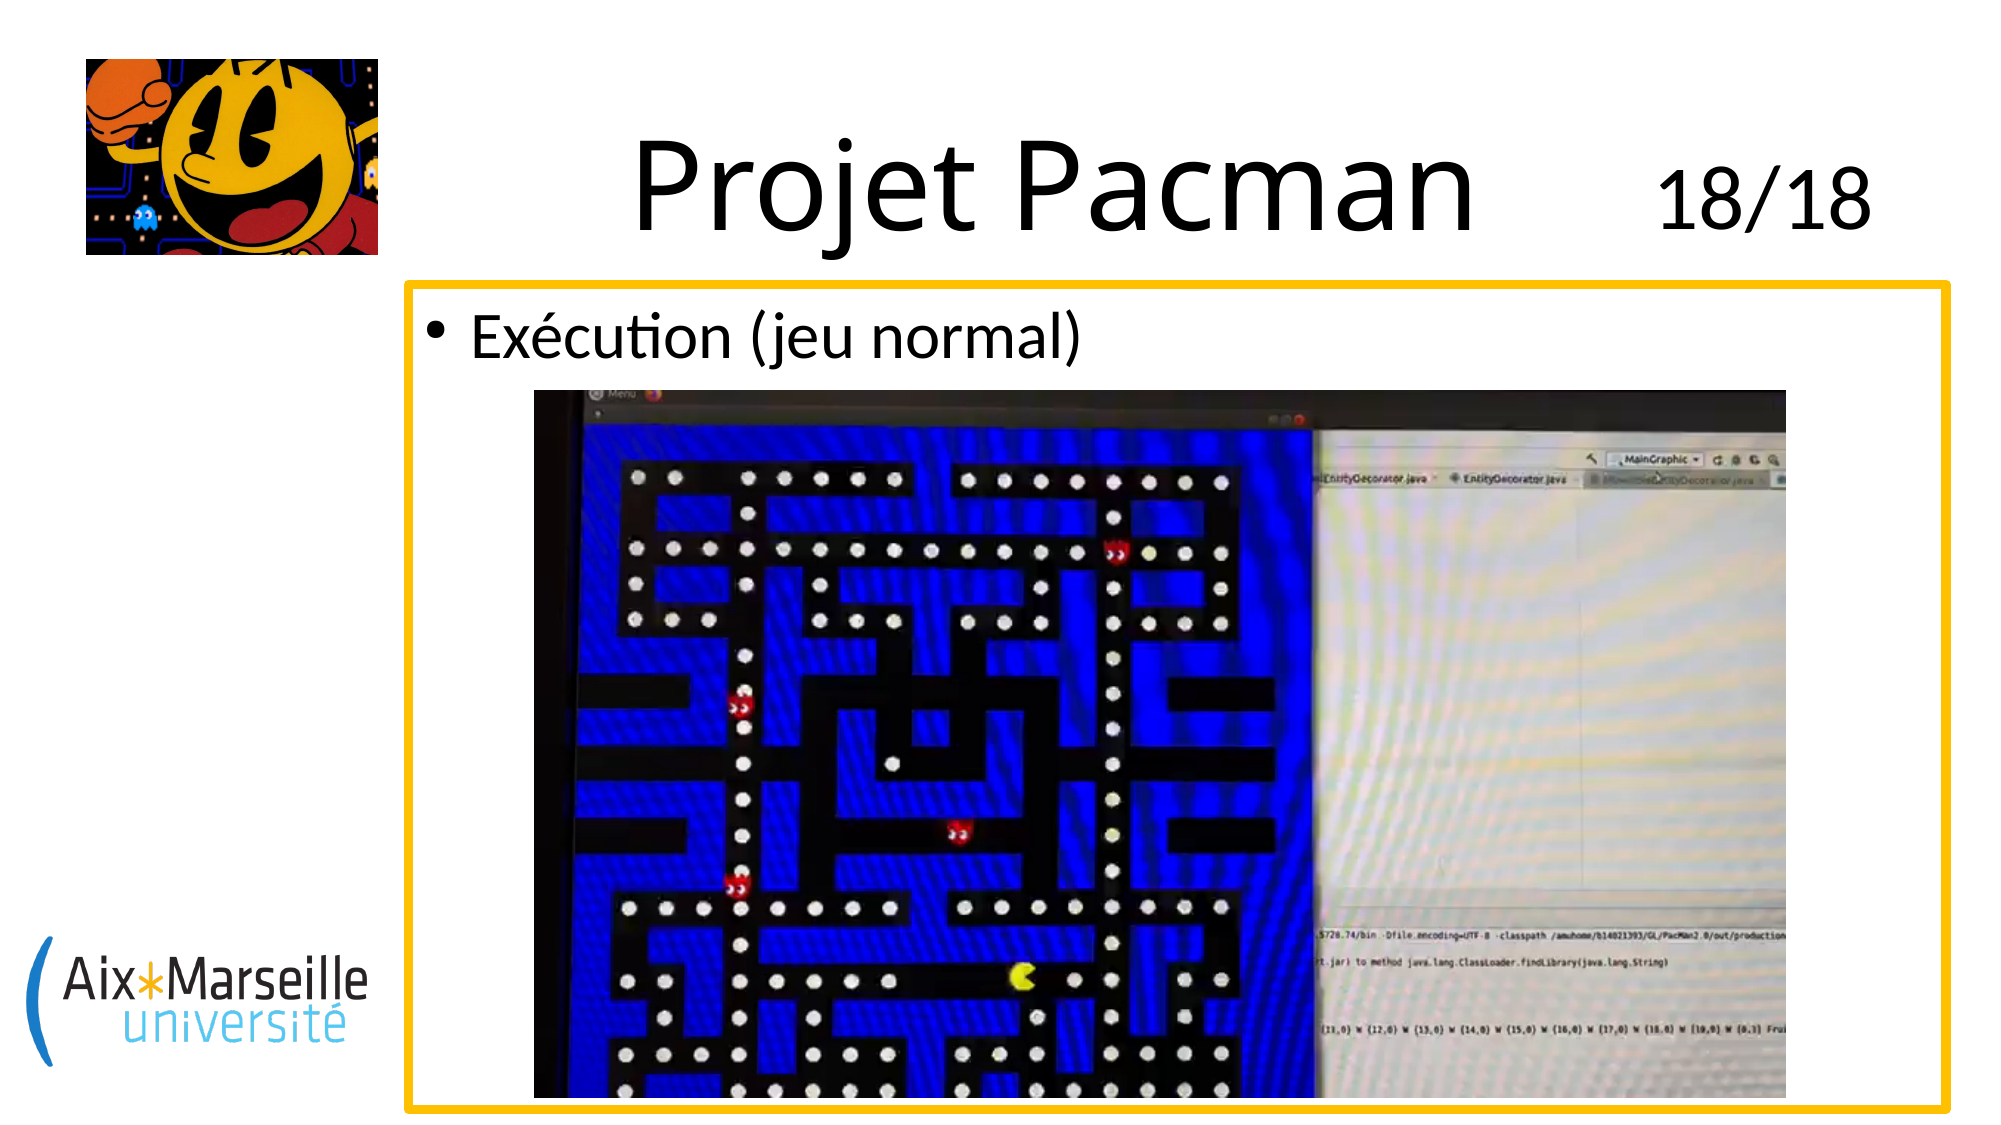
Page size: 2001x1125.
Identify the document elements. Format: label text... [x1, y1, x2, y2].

text_box [534, 389, 1787, 1099]
title Projet Pacman [465, 73, 1644, 265]
picture [0, 903, 408, 1096]
picture [86, 59, 378, 255]
subtitle <numéro>/18 [1559, 142, 1968, 255]
text_box Exécution (jeu normal) [408, 284, 1946, 1110]
